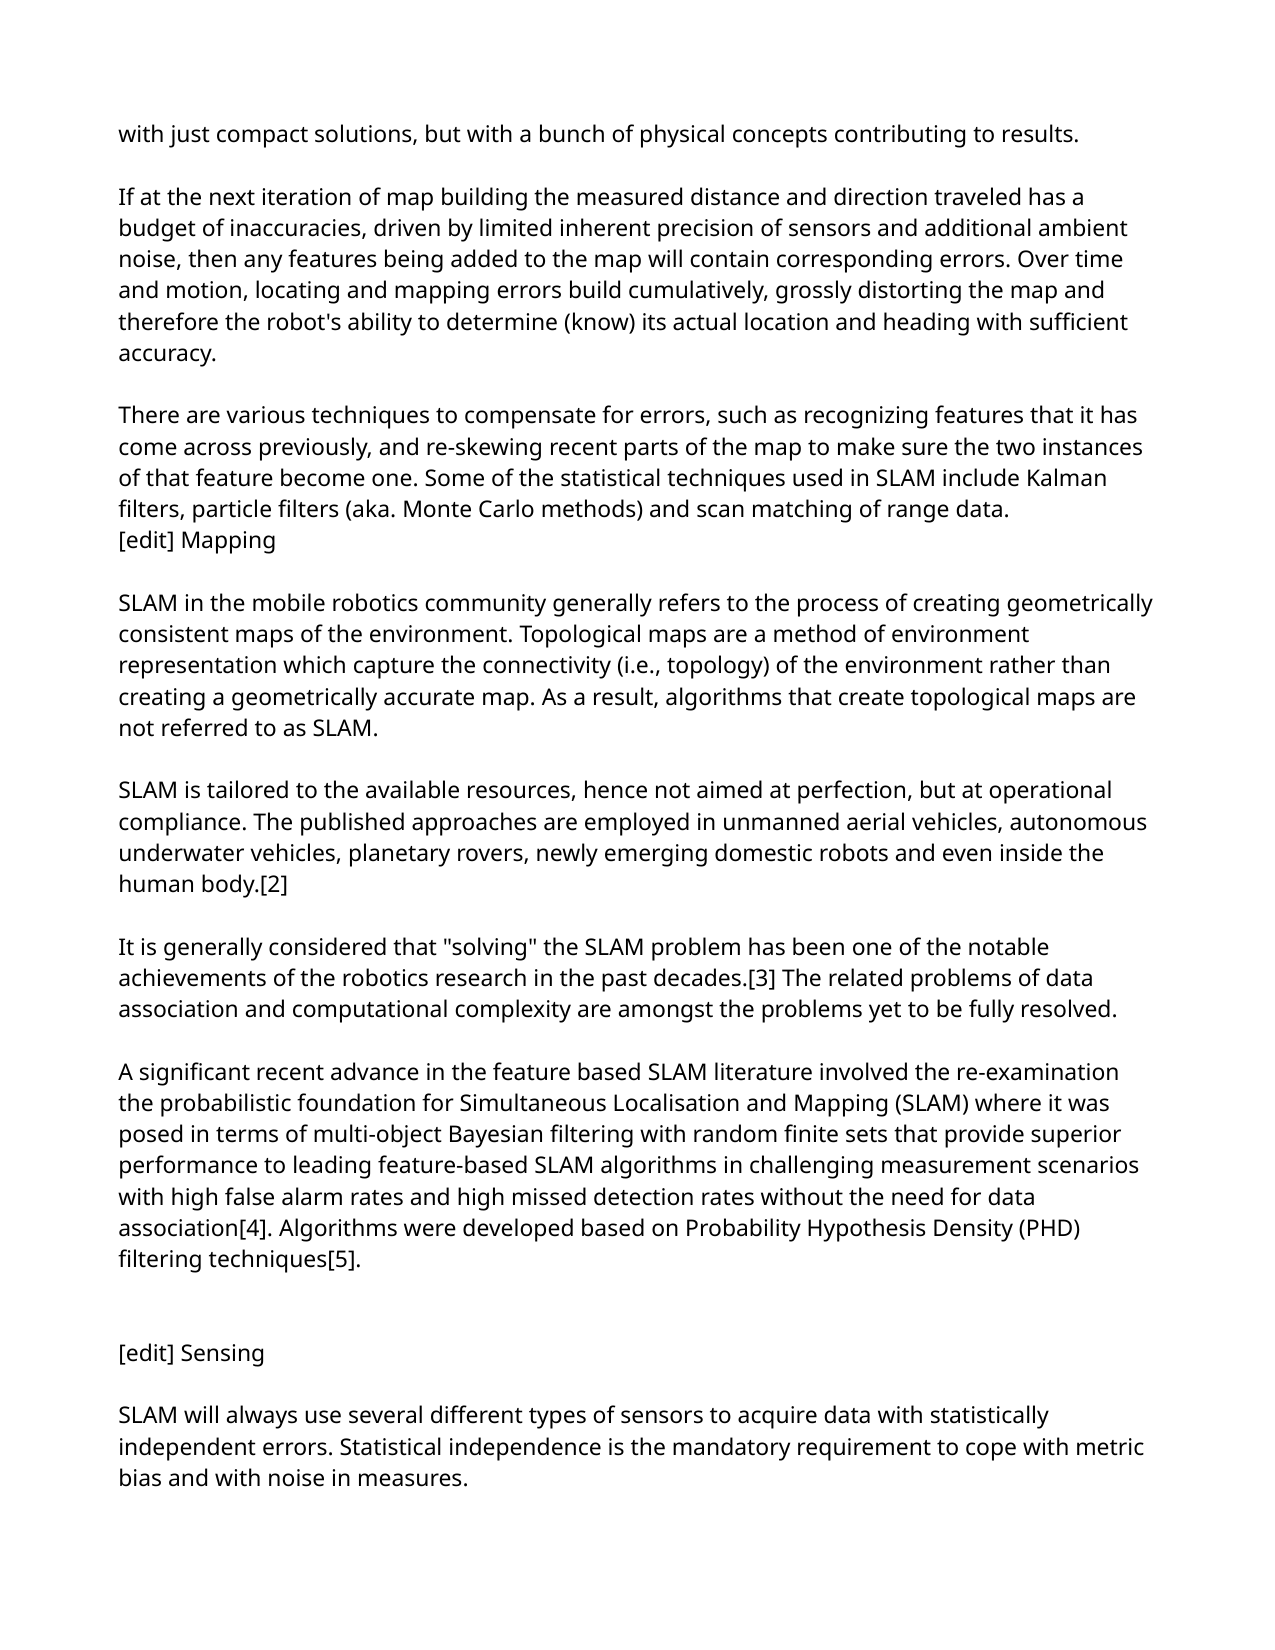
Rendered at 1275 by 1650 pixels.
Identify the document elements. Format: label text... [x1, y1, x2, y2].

text It is generally considered that "solving" the SLAM problem has been one of the notable achievements of the robotics research in the past decades.[3] The related problems of data association and computational complexity are amongst the problems yet to be fully resolved. [118, 931, 1157, 1024]
text [edit] Sensing [118, 1337, 1157, 1368]
text A significant recent advance in the feature based SLAM literature involved the re-examination the probabilistic foundation for Simultaneous Localisation and Mapping (SLAM) where it was posed in terms of multi-object Bayesian filtering with random finite sets that provide superior performance to leading feature-based SLAM algorithms in challenging measurement scenarios with high false alarm rates and high missed detection rates without the need for data association[4]. Algorithms were developed based on Probability Hypothesis Density (PHD) filtering techniques[5]. [118, 1056, 1157, 1274]
text There are various techniques to compensate for errors, such as recognizing features that it has come across previously, and re-skewing recent parts of the map to make sure the two instances of that feature become one. Some of the statistical techniques used in SLAM include Kalman filters, particle filters (aka. Monte Carlo methods) and scan matching of range data. [118, 399, 1157, 524]
text SLAM will always use several different types of sensors to acquire data with statistically independent errors. Statistical independence is the mandatory requirement to cope with metric bias and with noise in measures. [118, 1399, 1157, 1493]
text [edit] Mapping [118, 524, 1157, 556]
text If at the next iteration of map building the measured distance and direction traveled has a budget of inaccuracies, driven by limited inherent precision of sensors and additional ambient noise, then any features being added to the map will contain corresponding errors. Over time and motion, locating and mapping errors build cumulatively, grossly distorting the map and therefore the robot's ability to determine (know) its actual location and heading with sufficient accuracy. [118, 181, 1157, 368]
text with just compact solutions, but with a bunch of physical concepts contributing to results. [118, 118, 1157, 149]
text SLAM in the mobile robotics community generally refers to the process of creating geometrically consistent maps of the environment. Topological maps are a method of environment representation which capture the connectivity (i.e., topology) of the environment rather than creating a geometrically accurate map. As a result, algorithms that create topological maps are not referred to as SLAM. [118, 587, 1157, 743]
text SLAM is tailored to the available resources, hence not aimed at perfection, but at operational compliance. The published approaches are employed in unmanned aerial vehicles, autonomous underwater vehicles, planetary rovers, newly emerging domestic robots and even inside the human body.[2] [118, 774, 1157, 899]
